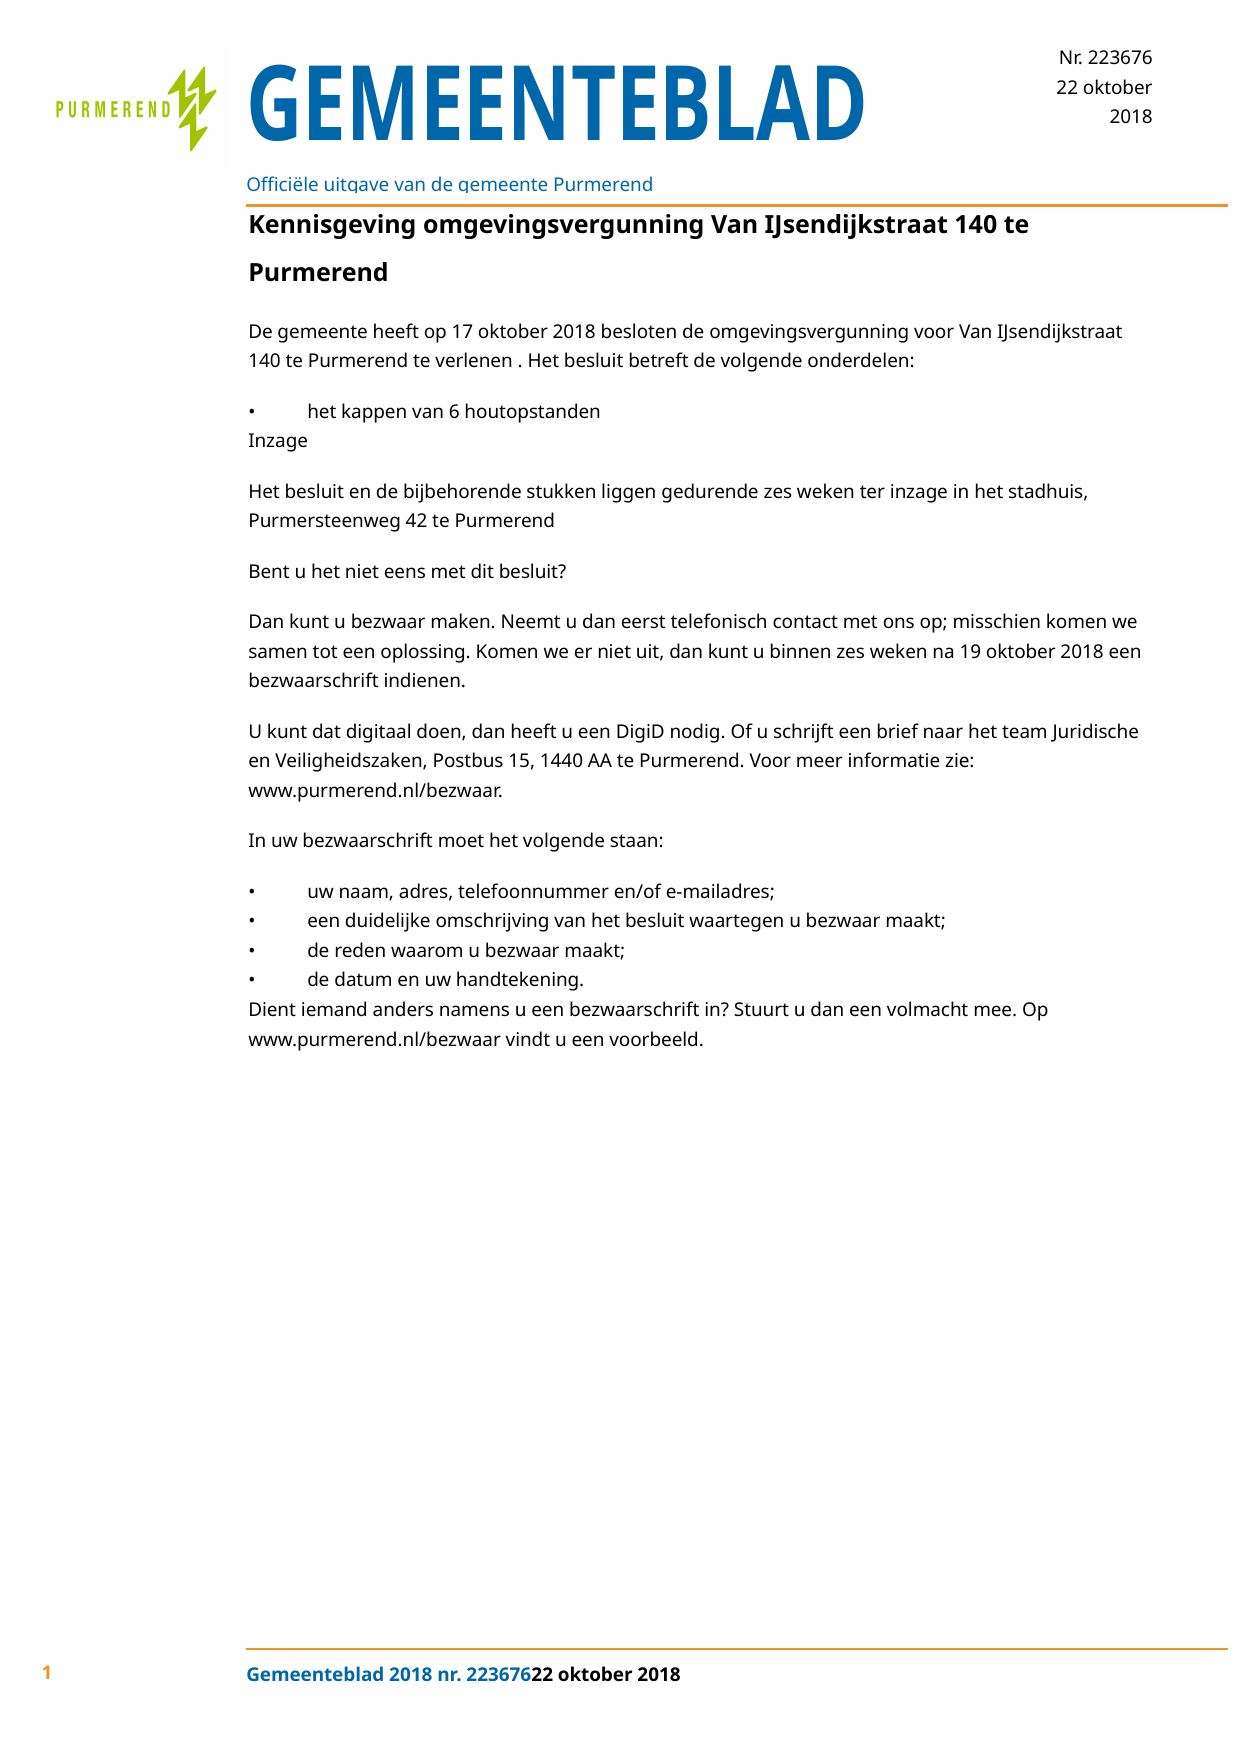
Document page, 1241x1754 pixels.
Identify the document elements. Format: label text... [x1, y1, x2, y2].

text Inzage [248, 427, 1152, 453]
text Bent u het niet eens met dit besluit? [248, 558, 1152, 584]
text Dan kunt u bezwaar maken. Neemt u dan eerst telefonisch contact met ons op; misschien komen we samen tot een oplossing. Komen we er niet uit, dan kunt u binnen zes weken na 19 oktober 2018 een bezwaarschrift indienen. [248, 608, 1152, 693]
list uw naam, adres, telefoonnummer en/of e-mailadres; [248, 878, 1152, 904]
picture [41, 47, 231, 172]
text Kennisgeving omgevingsvergunning Van IJsendijkstraat 140 te Purmerend [248, 207, 1152, 288]
text U kunt dat digitaal doen, dan heeft u een DigiD nodig. Of u schrijft een brief naar het team Juridische en Veiligheidszaken, Postbus 15, 1440 AA te Purmerend. Voor meer informatie zie: www.purmerend.nl/bezwaar. [248, 718, 1152, 803]
list de datum en uw handtekening. [248, 967, 1152, 992]
text In uw bezwaarschrift moet het volgende staan: [248, 827, 1152, 853]
text De gemeente heeft op 17 oktober 2018 besloten de omgevingsvergunning voor Van IJsendijkstraat 140 te Purmerend te verlenen . Het besluit betreft de volgende onderdelen: [248, 318, 1152, 373]
list de reden waarom u bezwaar maakt; [248, 937, 1152, 963]
list het kappen van 6 houtopstanden [248, 398, 1152, 424]
text Het besluit en de bijbehorende stukken liggen gedurende zes weken ter inzage in het stadhuis, Purmersteenweg 42 te Purmerend [248, 478, 1152, 533]
list een duidelijke omschrijving van het besluit waartegen u bezwaar maakt; [248, 907, 1152, 933]
text Dient iemand anders namens u een bezwaarschrift in? Stuurt u dan een volmacht mee. Op www.purmerend.nl/bezwaar vindt u een voorbeeld. [248, 996, 1152, 1052]
